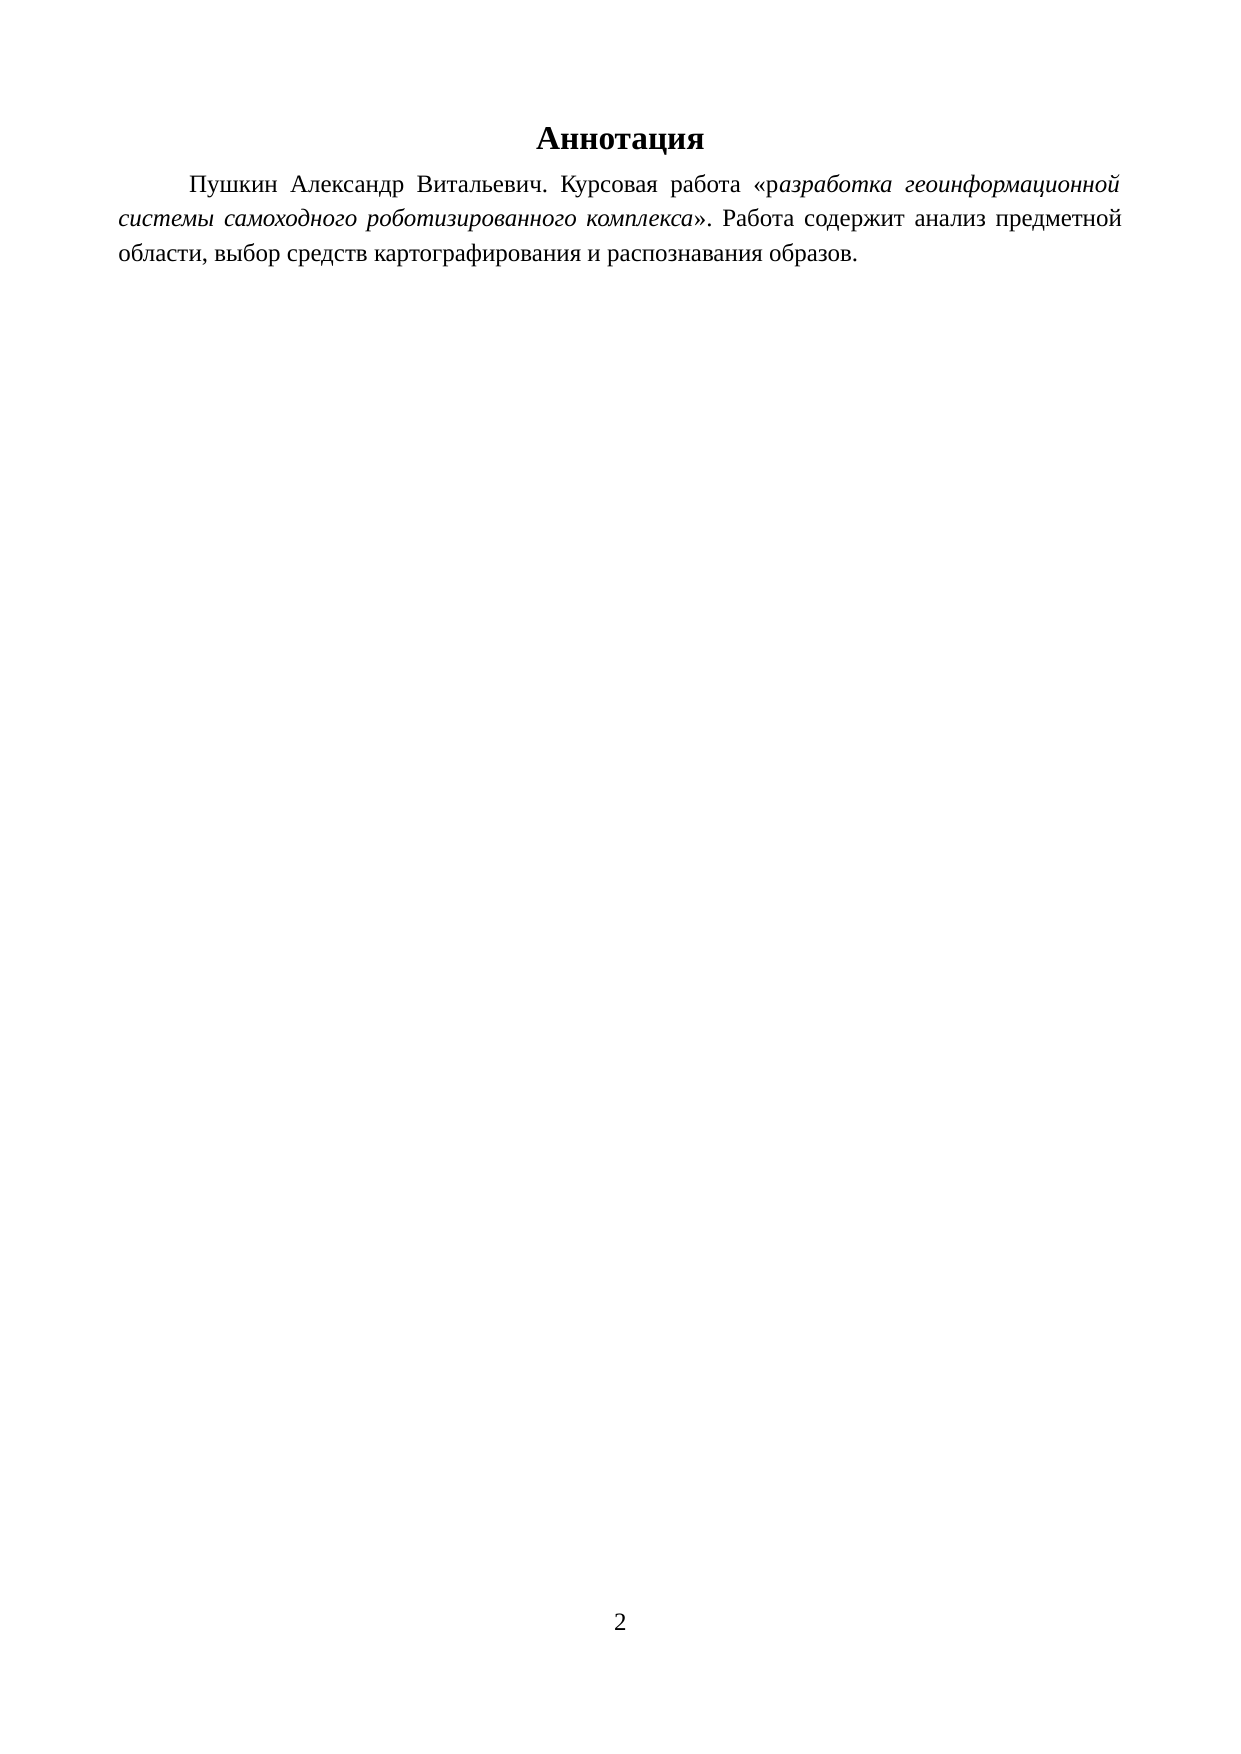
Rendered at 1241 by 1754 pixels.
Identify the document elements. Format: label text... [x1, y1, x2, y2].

text Аннотация [118, 118, 1122, 156]
text Пушкин Александр Витальевич. Курсовая работа «разработка геоинформационной системы самоходного роботизированного комплекса». Работа содержит анализ предметной области, выбор средств картографирования и распознавания образов. [118, 169, 1122, 267]
